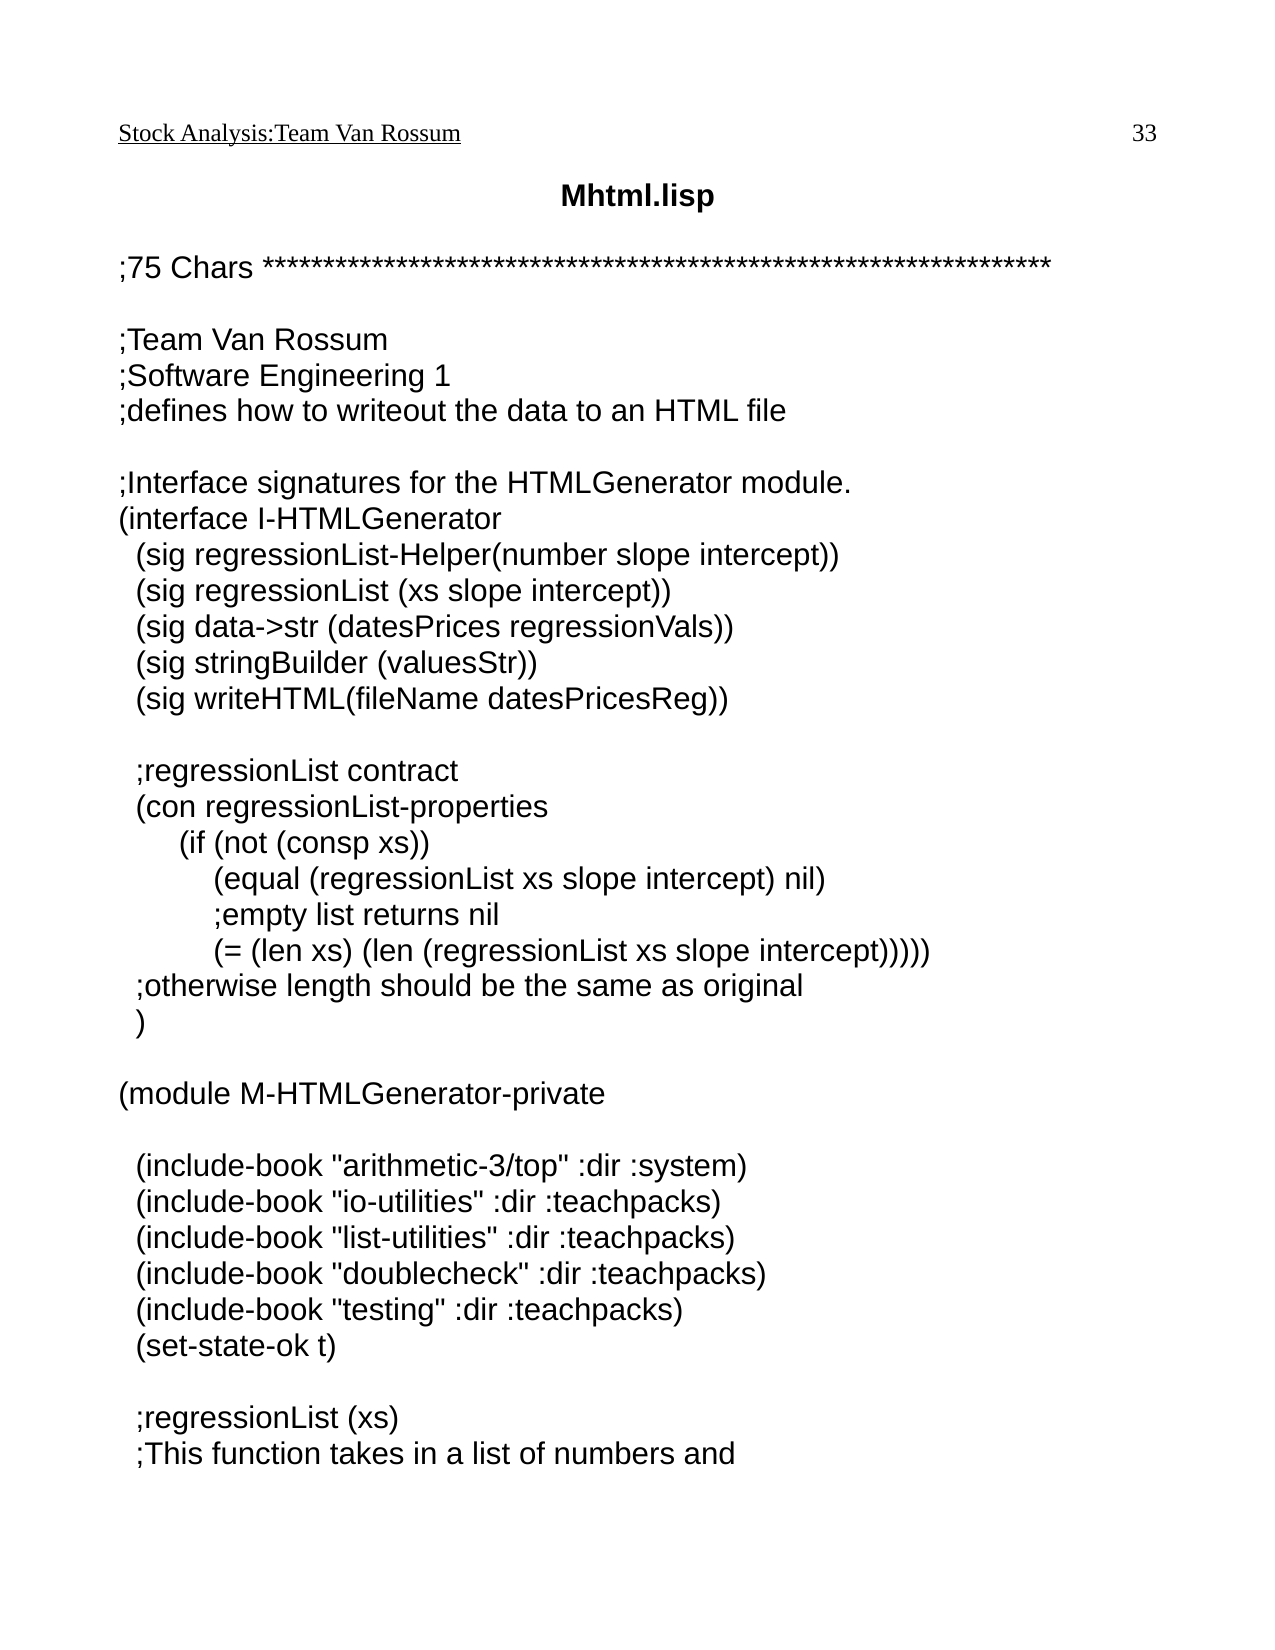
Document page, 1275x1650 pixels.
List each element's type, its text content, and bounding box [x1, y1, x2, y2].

text ) [118, 1003, 1157, 1039]
text ;regressionList (xs) [118, 1399, 1157, 1435]
text (include-book "doublecheck" :dir :teachpacks) [118, 1255, 1157, 1291]
text (con regressionList-properties [118, 788, 1157, 824]
text ;Interface signatures for the HTMLGenerator module. [118, 464, 1157, 500]
text (sig regressionList-Helper(number slope intercept)) [118, 536, 1157, 572]
text (include-book "list-utilities" :dir :teachpacks) [118, 1219, 1157, 1255]
text ;otherwise length should be the same as original [118, 967, 1157, 1003]
text (include-book "testing" :dir :teachpacks) [118, 1291, 1157, 1327]
text Mhtml.lisp [118, 177, 1157, 213]
text ;Team Van Rossum [118, 321, 1157, 357]
text (sig data->str (datesPrices regressionVals)) [118, 608, 1157, 644]
text (if (not (consp xs)) [118, 824, 1157, 860]
text ;empty list returns nil [118, 896, 1157, 932]
text (include-book "io-utilities" :dir :teachpacks) [118, 1183, 1157, 1219]
text (sig stringBuilder (valuesStr)) [118, 644, 1157, 680]
text (module M-HTMLGenerator-private [118, 1075, 1157, 1111]
text ;This function takes in a list of numbers and [118, 1435, 1157, 1471]
text ;Software Engineering 1 [118, 357, 1157, 392]
text (= (len xs) (len (regressionList xs slope intercept))))) [118, 932, 1157, 967]
text (equal (regressionList xs slope intercept) nil) [118, 860, 1157, 896]
text (sig writeHTML(fileName datesPricesReg)) [118, 680, 1157, 716]
text (sig regressionList (xs slope intercept)) [118, 572, 1157, 608]
text (include-book "arithmetic-3/top" :dir :system) [118, 1147, 1157, 1183]
text (interface I-HTMLGenerator [118, 500, 1157, 536]
text ;regressionList contract [118, 752, 1157, 788]
text ;defines how to writeout the data to an HTML file [118, 392, 1157, 428]
text ;75 Chars ***************************************************************** [118, 249, 1157, 285]
text (set-state-ok t) [118, 1327, 1157, 1363]
